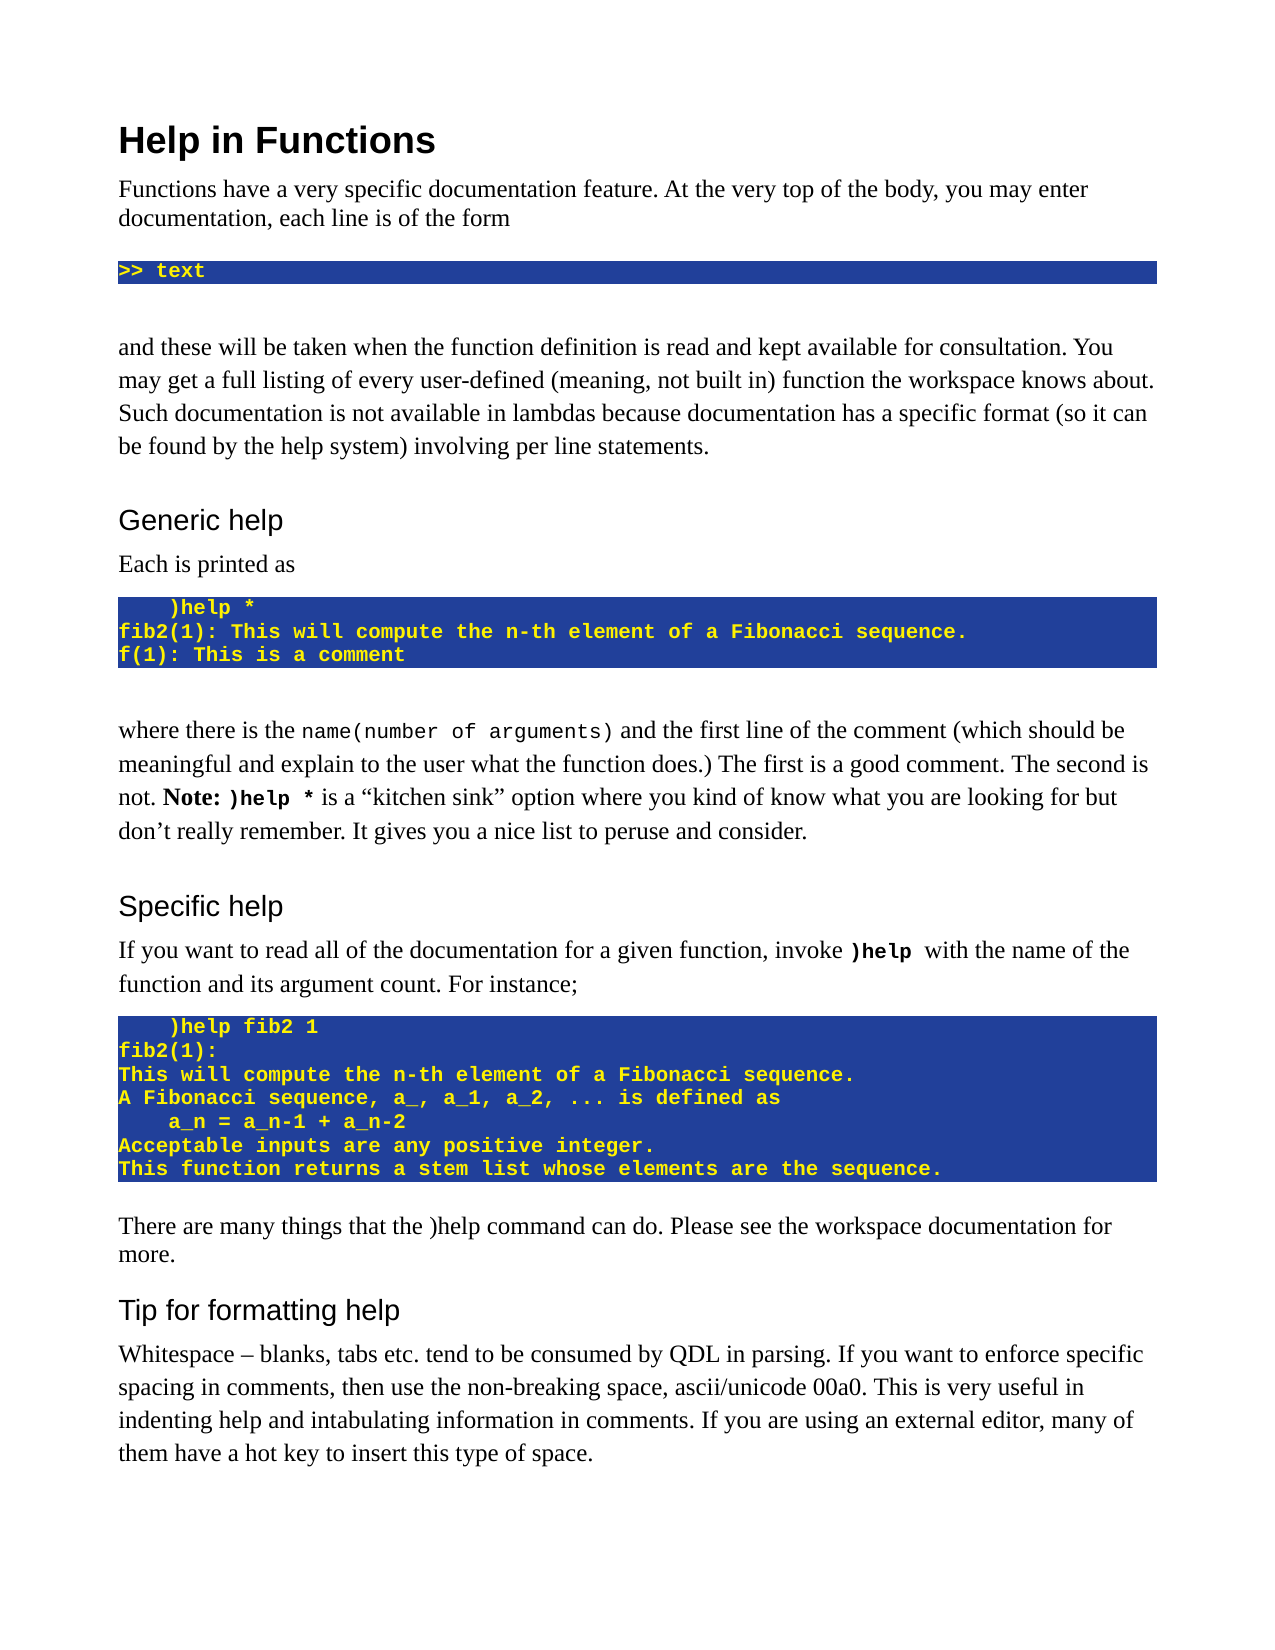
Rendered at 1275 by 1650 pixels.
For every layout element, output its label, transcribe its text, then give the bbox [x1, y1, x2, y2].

subtitle Tip for formatting help [118, 1293, 1157, 1327]
text fib2(1): [118, 1040, 1157, 1064]
text There are many things that the )help command can do. Please see the workspace documentation for more. [118, 1211, 1157, 1268]
text f(1): This is a comment [118, 644, 1157, 668]
text and these will be taken when the function definition is read and kept available for consultation. You may get a full listing of every user-defined (meaning, not built in) function the workspace knows about. Such documentation is not available in lambdas because documentation has a specific format (so it can be found by the help system) involving per line statements. [118, 332, 1157, 459]
text A Fibonacci sequence, a_, a_1, a_2, ... is defined as [118, 1087, 1157, 1111]
subtitle Help in Functions [118, 118, 1157, 162]
subtitle Generic help [118, 503, 1157, 537]
text fib2(1): This will compute the n-th element of a Fibonacci sequence. [118, 621, 1157, 644]
text This function returns a stem list whose elements are the sequence. [118, 1158, 1157, 1182]
text a_n = a_n-1 + a_n-2 [118, 1111, 1157, 1135]
text Whitespace – blanks, tabs etc. tend to be consumed by QDL in parsing. If you want to enforce specific spacing in comments, then use the non-breaking space, ascii/unicode 00a0. This is very useful in indenting help and intabulating information in comments. If you are using an external editor, many of them have a hot key to insert this type of space. [118, 1339, 1157, 1467]
text >> text [118, 261, 1157, 284]
text Acceptable inputs are any positive integer. [118, 1135, 1157, 1158]
text Functions have a very specific documentation feature. At the very top of the body, you may enter documentation, each line is of the form [118, 174, 1157, 232]
text )help fib2 1 [118, 1016, 1157, 1040]
text This will compute the n-th element of a Fibonacci sequence. [118, 1064, 1157, 1087]
text Each is printed as [118, 549, 1157, 578]
text )help * [118, 597, 1157, 621]
text where there is the name(number of arguments) and the first line of the comment (which should be meaningful and explain to the user what the function does.) The first is a good comment. The second is not. Note: )help * is a “kitchen sink” option where you kind of know what you are looking for but don’t really remember. It gives you a nice list to peruse and consider. [118, 716, 1157, 845]
subtitle Specific help [118, 889, 1157, 922]
text If you want to read all of the documentation for a given function, invoke )help with the name of the function and its argument count. For instance; [118, 935, 1157, 998]
